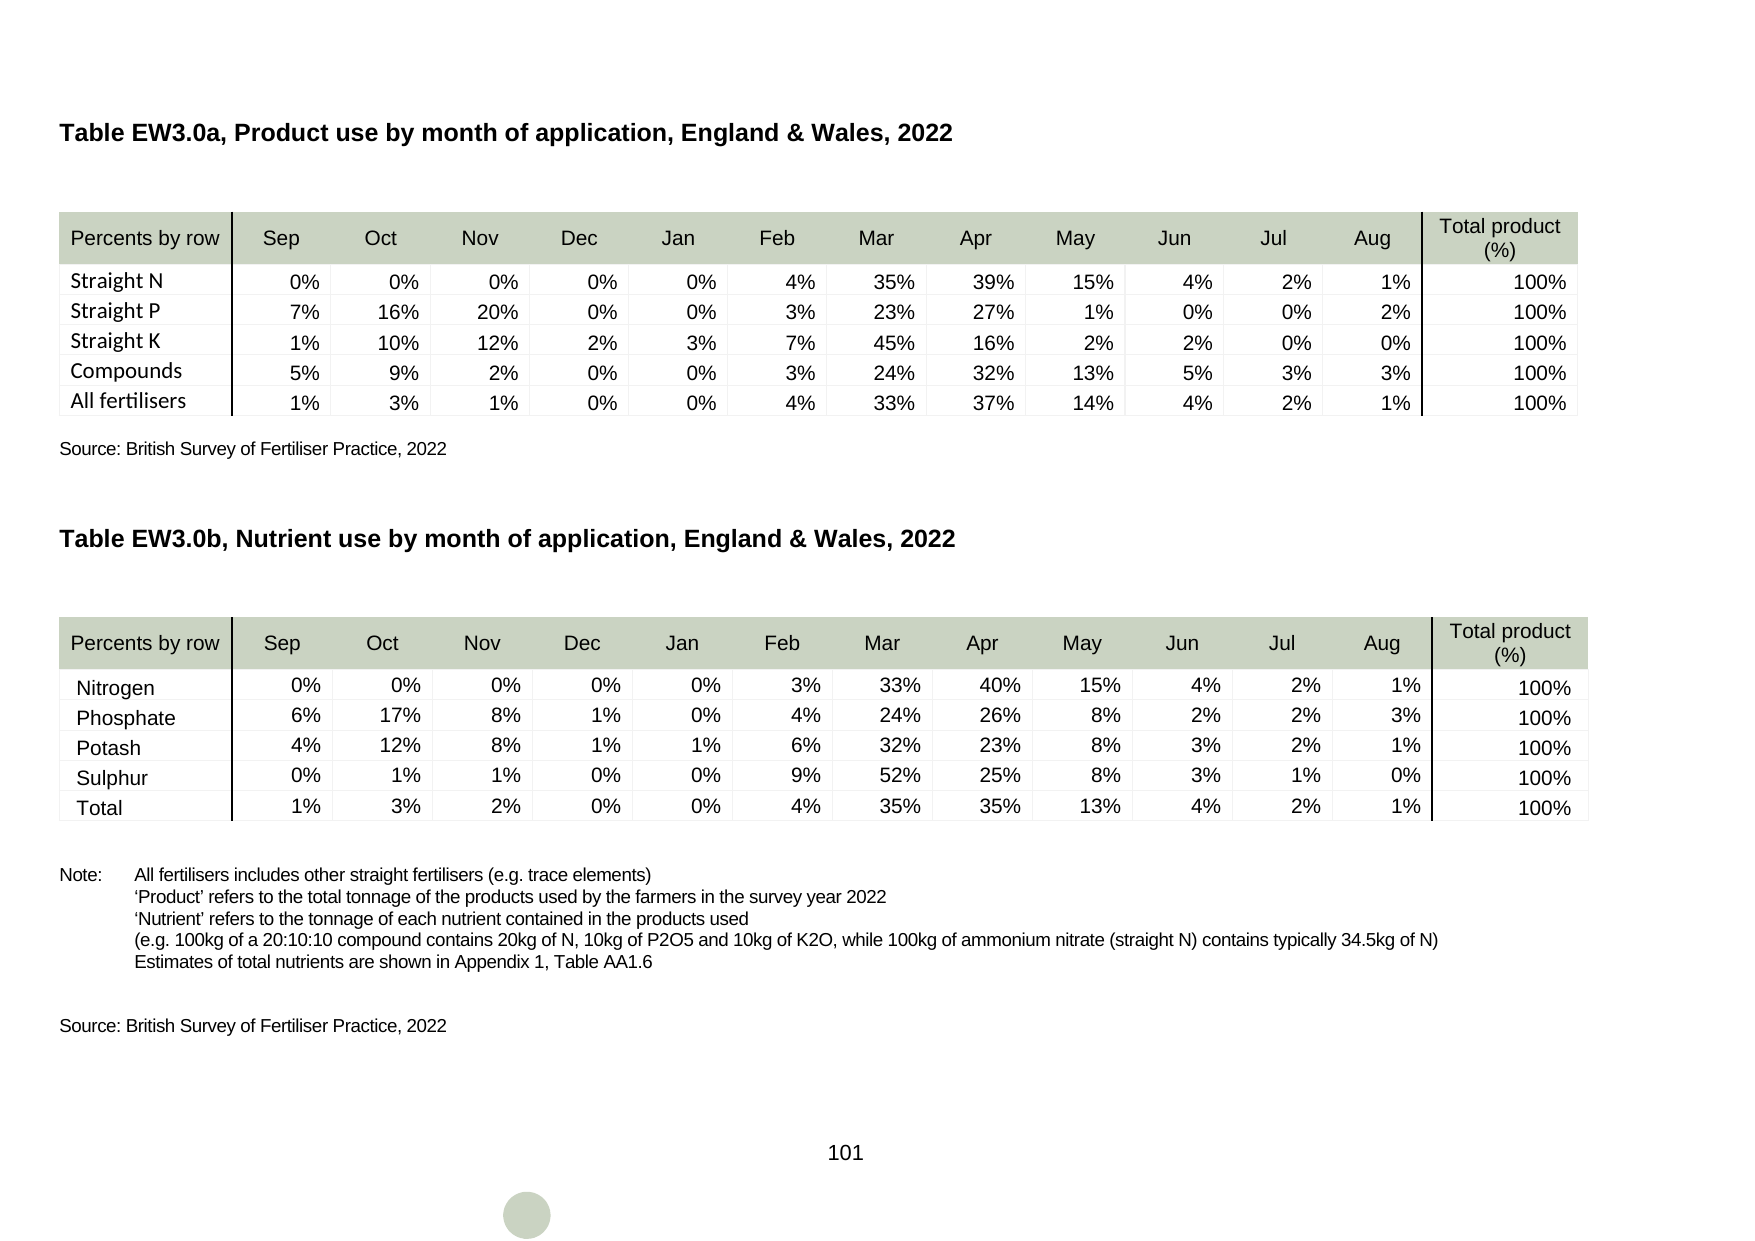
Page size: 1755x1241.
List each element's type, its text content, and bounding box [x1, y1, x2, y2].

table_cell 3% [728, 295, 826, 324]
table_cell 8% [433, 731, 532, 760]
table_header Dec [532, 617, 632, 669]
table_header Jun [1132, 617, 1232, 669]
table_cell 4% [1126, 386, 1223, 415]
table_header Aug [1323, 212, 1421, 264]
table_cell 20% [431, 295, 529, 324]
table_cell 1% [1026, 295, 1124, 324]
table_cell 100% [1433, 791, 1588, 820]
table_cell 4% [233, 731, 332, 760]
table_cell 0% [333, 670, 432, 699]
table_header Percents by row [59, 212, 231, 264]
table_cell 4% [1126, 265, 1223, 294]
table_cell 0% [533, 670, 632, 699]
text Source: British Survey of Fertiliser Practice, 2022 [59, 437, 1559, 459]
text (e.g. 100kg of a 20:10:10 compound contains 20kg of N, 10kg of P2O5 and 10kg of K2O, while 100kg of ammonium nitrate (straight N) contains typically 34.5kg of N) [59, 929, 1559, 951]
table_header Jul [1224, 212, 1323, 264]
table_cell 3% [333, 791, 432, 820]
table_cell 1% [333, 761, 432, 790]
table_cell 23% [933, 731, 1032, 760]
table_cell 2% [1224, 265, 1322, 294]
table_cell 3% [728, 355, 826, 384]
table_cell Potash [60, 731, 231, 760]
table_cell 2% [1026, 325, 1124, 354]
table_cell 8% [433, 700, 532, 729]
table_header Mar [827, 212, 926, 264]
table_cell 0% [533, 791, 632, 820]
table_cell 1% [431, 386, 529, 415]
table_header Aug [1332, 617, 1431, 669]
table_cell 9% [733, 761, 832, 790]
table_cell 14% [1026, 386, 1124, 415]
text Estimates of total nutrients are shown in Appendix 1, Table AA1.6 [59, 951, 1559, 972]
table_cell 8% [1033, 731, 1132, 760]
table_cell 100% [1433, 731, 1588, 760]
table_cell 0% [233, 761, 332, 790]
table_cell Total [60, 791, 231, 820]
table_cell 0% [530, 386, 628, 415]
table_header Jul [1232, 617, 1332, 669]
table_cell 45% [827, 325, 926, 354]
table_cell 0% [1333, 761, 1431, 790]
table_cell 3% [733, 670, 832, 699]
table_cell 0% [1126, 295, 1223, 324]
table_cell All fertilisers [60, 386, 231, 415]
table_cell 4% [733, 791, 832, 820]
table_cell 25% [933, 761, 1032, 790]
table_cell 26% [933, 700, 1032, 729]
table_cell 3% [1133, 761, 1232, 790]
table_cell 2% [431, 355, 529, 384]
table_cell 4% [728, 386, 826, 415]
table_cell 0% [431, 265, 529, 294]
table_cell 1% [1233, 761, 1332, 790]
table_header Oct [332, 617, 432, 669]
table_cell 100% [1423, 265, 1577, 294]
table_cell 2% [1133, 700, 1232, 729]
table_cell 13% [1033, 791, 1132, 820]
table_cell 32% [833, 731, 932, 760]
table_cell 0% [629, 355, 727, 384]
table_cell 0% [633, 761, 732, 790]
table_cell 3% [331, 386, 430, 415]
table_cell 1% [533, 731, 632, 760]
table_cell 35% [933, 791, 1032, 820]
table_cell 8% [1033, 761, 1132, 790]
table_cell 1% [1323, 386, 1421, 415]
table_header Apr [926, 212, 1026, 264]
table_cell 0% [530, 355, 628, 384]
table_cell 100% [1433, 700, 1588, 729]
table_header Dec [530, 212, 629, 264]
table_cell 7% [728, 325, 826, 354]
table_header Total product (%) [1433, 617, 1588, 669]
table_cell 4% [1133, 791, 1232, 820]
table_cell 33% [833, 670, 932, 699]
table_cell 0% [233, 265, 330, 294]
table_cell 0% [629, 265, 727, 294]
table_header May [1032, 617, 1132, 669]
table_cell 2% [1233, 731, 1332, 760]
table_header Feb [728, 212, 827, 264]
table_cell 3% [629, 325, 727, 354]
table_cell 15% [1033, 670, 1132, 699]
table_header Nov [432, 617, 532, 669]
table_cell 17% [333, 700, 432, 729]
text Note: All fertilisers includes other straight fertilisers (e.g. trace elements) [59, 864, 1559, 886]
text ‘Nutrient’ refers to the tonnage of each nutrient contained in the products used [59, 907, 1559, 929]
subtitle Table EW3.0b, Nutrient use by month of application, England & Wales, 2022 [59, 523, 1559, 552]
text Source: British Survey of Fertiliser Practice, 2022 [59, 1015, 1559, 1037]
table_cell Phosphate [60, 700, 231, 729]
table_cell 37% [927, 386, 1025, 415]
table_cell 2% [1126, 325, 1223, 354]
table_cell 9% [331, 355, 430, 384]
table_cell 5% [1126, 355, 1223, 384]
table_header Percents by row [59, 617, 231, 669]
table_cell 100% [1423, 325, 1577, 354]
table_cell 12% [333, 731, 432, 760]
table_cell 1% [1333, 670, 1431, 699]
table_cell 1% [533, 700, 632, 729]
table_cell 0% [1224, 295, 1322, 324]
table_cell 100% [1423, 355, 1577, 384]
table_cell 100% [1433, 670, 1588, 699]
table_cell 6% [233, 700, 332, 729]
table_cell 2% [433, 791, 532, 820]
table_header Sep [233, 212, 331, 264]
table_header Jun [1125, 212, 1224, 264]
table_cell 2% [1233, 791, 1332, 820]
table_cell 100% [1433, 761, 1588, 790]
text ‘Product’ refers to the total tonnage of the products used by the farmers in the survey year 2022 [59, 886, 1559, 907]
table_cell 10% [331, 325, 430, 354]
table_cell 1% [633, 731, 732, 760]
table_cell 4% [733, 700, 832, 729]
table_cell 23% [827, 295, 926, 324]
table_header Oct [331, 212, 430, 264]
table_cell 1% [1333, 791, 1431, 820]
table_cell 4% [1133, 670, 1232, 699]
table_cell 3% [1323, 355, 1421, 384]
table_cell 3% [1133, 731, 1232, 760]
table_cell 0% [530, 295, 628, 324]
table_cell 0% [533, 761, 632, 790]
table_cell 27% [927, 295, 1025, 324]
table_cell 32% [927, 355, 1025, 384]
table_header May [1026, 212, 1125, 264]
table_cell 1% [433, 761, 532, 790]
table_header Total product (%) [1423, 212, 1578, 264]
table_cell 2% [1233, 700, 1332, 729]
table_cell Straight K [60, 325, 231, 354]
table_cell 0% [331, 265, 430, 294]
table_cell Nitrogen [60, 670, 231, 699]
table_cell 100% [1423, 295, 1577, 324]
table_cell 5% [233, 355, 330, 384]
table_cell 0% [633, 700, 732, 729]
table_cell Sulphur [60, 761, 231, 790]
table_cell 0% [530, 265, 628, 294]
table_cell 1% [233, 791, 332, 820]
table_cell 39% [927, 265, 1025, 294]
table_header Sep [233, 617, 332, 669]
table_cell 16% [927, 325, 1025, 354]
table_cell 2% [1233, 670, 1332, 699]
table_cell 0% [1323, 325, 1421, 354]
table_cell 7% [233, 295, 330, 324]
table_cell 16% [331, 295, 430, 324]
table_cell 8% [1033, 700, 1132, 729]
table_cell 0% [1224, 325, 1322, 354]
table_cell 24% [833, 700, 932, 729]
table_cell 2% [1224, 386, 1322, 415]
table_header Mar [832, 617, 932, 669]
table_cell 3% [1224, 355, 1322, 384]
table_cell 0% [433, 670, 532, 699]
table_cell 12% [431, 325, 529, 354]
table_header Feb [732, 617, 832, 669]
table_cell 35% [833, 791, 932, 820]
subtitle Table EW3.0a, Product use by month of application, England & Wales, 2022 [59, 118, 1559, 147]
table_cell Straight P [60, 295, 231, 324]
table_header Jan [632, 617, 732, 669]
table_cell 15% [1026, 265, 1124, 294]
table_cell 100% [1423, 386, 1577, 415]
table_header Nov [430, 212, 530, 264]
table_cell 3% [1333, 700, 1431, 729]
table_cell 2% [1323, 295, 1421, 324]
table_cell 24% [827, 355, 926, 384]
table_cell 0% [629, 295, 727, 324]
table_cell 1% [233, 386, 330, 415]
table_cell Compounds [60, 355, 231, 384]
table_cell 33% [827, 386, 926, 415]
table_cell 4% [728, 265, 826, 294]
table_cell 0% [629, 386, 727, 415]
table_cell 40% [933, 670, 1032, 699]
table_cell 13% [1026, 355, 1124, 384]
table_cell 1% [1333, 731, 1431, 760]
table_cell 6% [733, 731, 832, 760]
table_header Jan [629, 212, 728, 264]
table_cell 1% [1323, 265, 1421, 294]
table_cell 1% [233, 325, 330, 354]
table_cell 0% [233, 670, 332, 699]
table_cell 52% [833, 761, 932, 790]
table_cell Straight N [60, 265, 231, 294]
table_header Apr [932, 617, 1032, 669]
table_cell 35% [827, 265, 926, 294]
table_cell 2% [530, 325, 628, 354]
table_cell 0% [633, 791, 732, 820]
table_cell 0% [633, 670, 732, 699]
